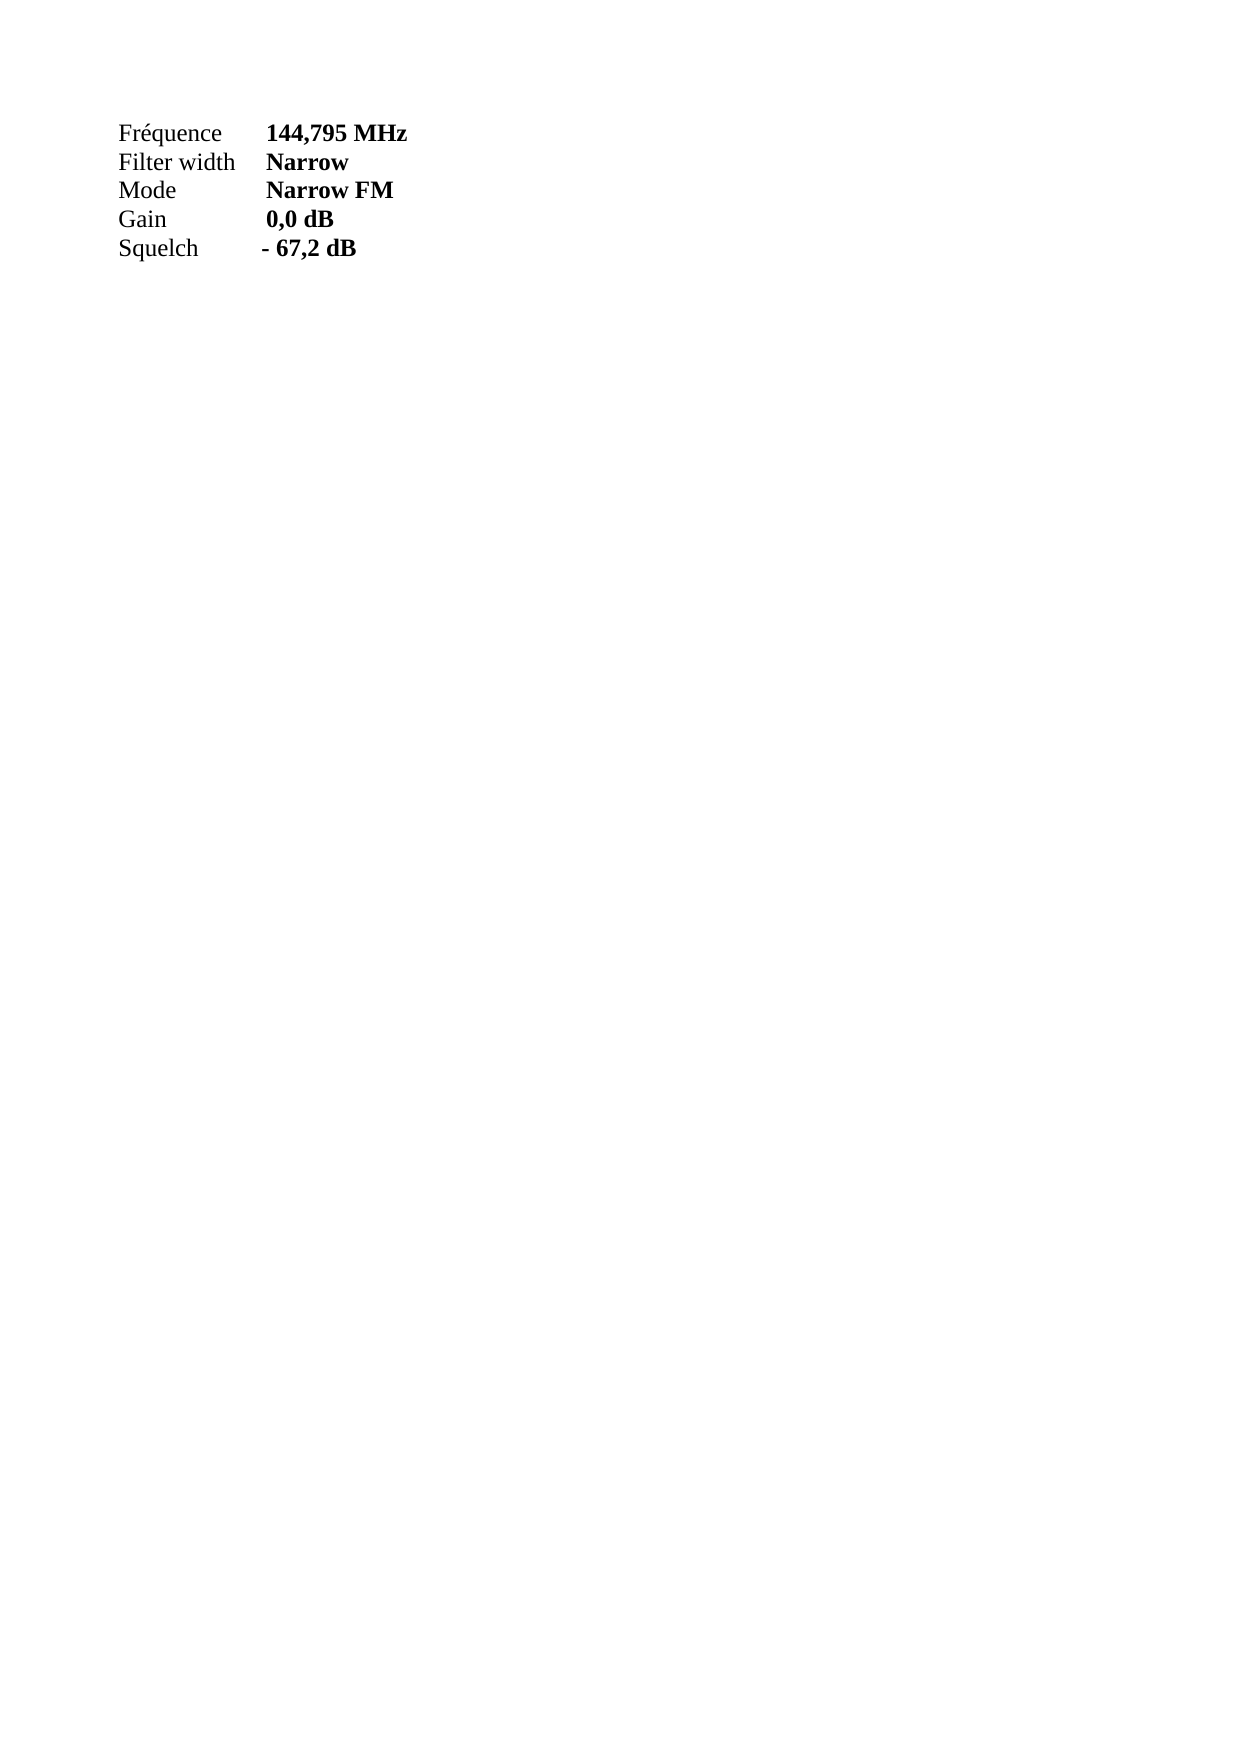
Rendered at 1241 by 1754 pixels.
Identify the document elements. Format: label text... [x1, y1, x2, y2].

text Fréquence 144,795 MHz [118, 118, 1122, 147]
text Gain 0,0 dB [118, 204, 1122, 233]
text Squelch - 67,2 dB [118, 233, 1122, 262]
text Filter width Narrow [118, 147, 1122, 176]
text Mode Narrow FM [118, 176, 1122, 204]
